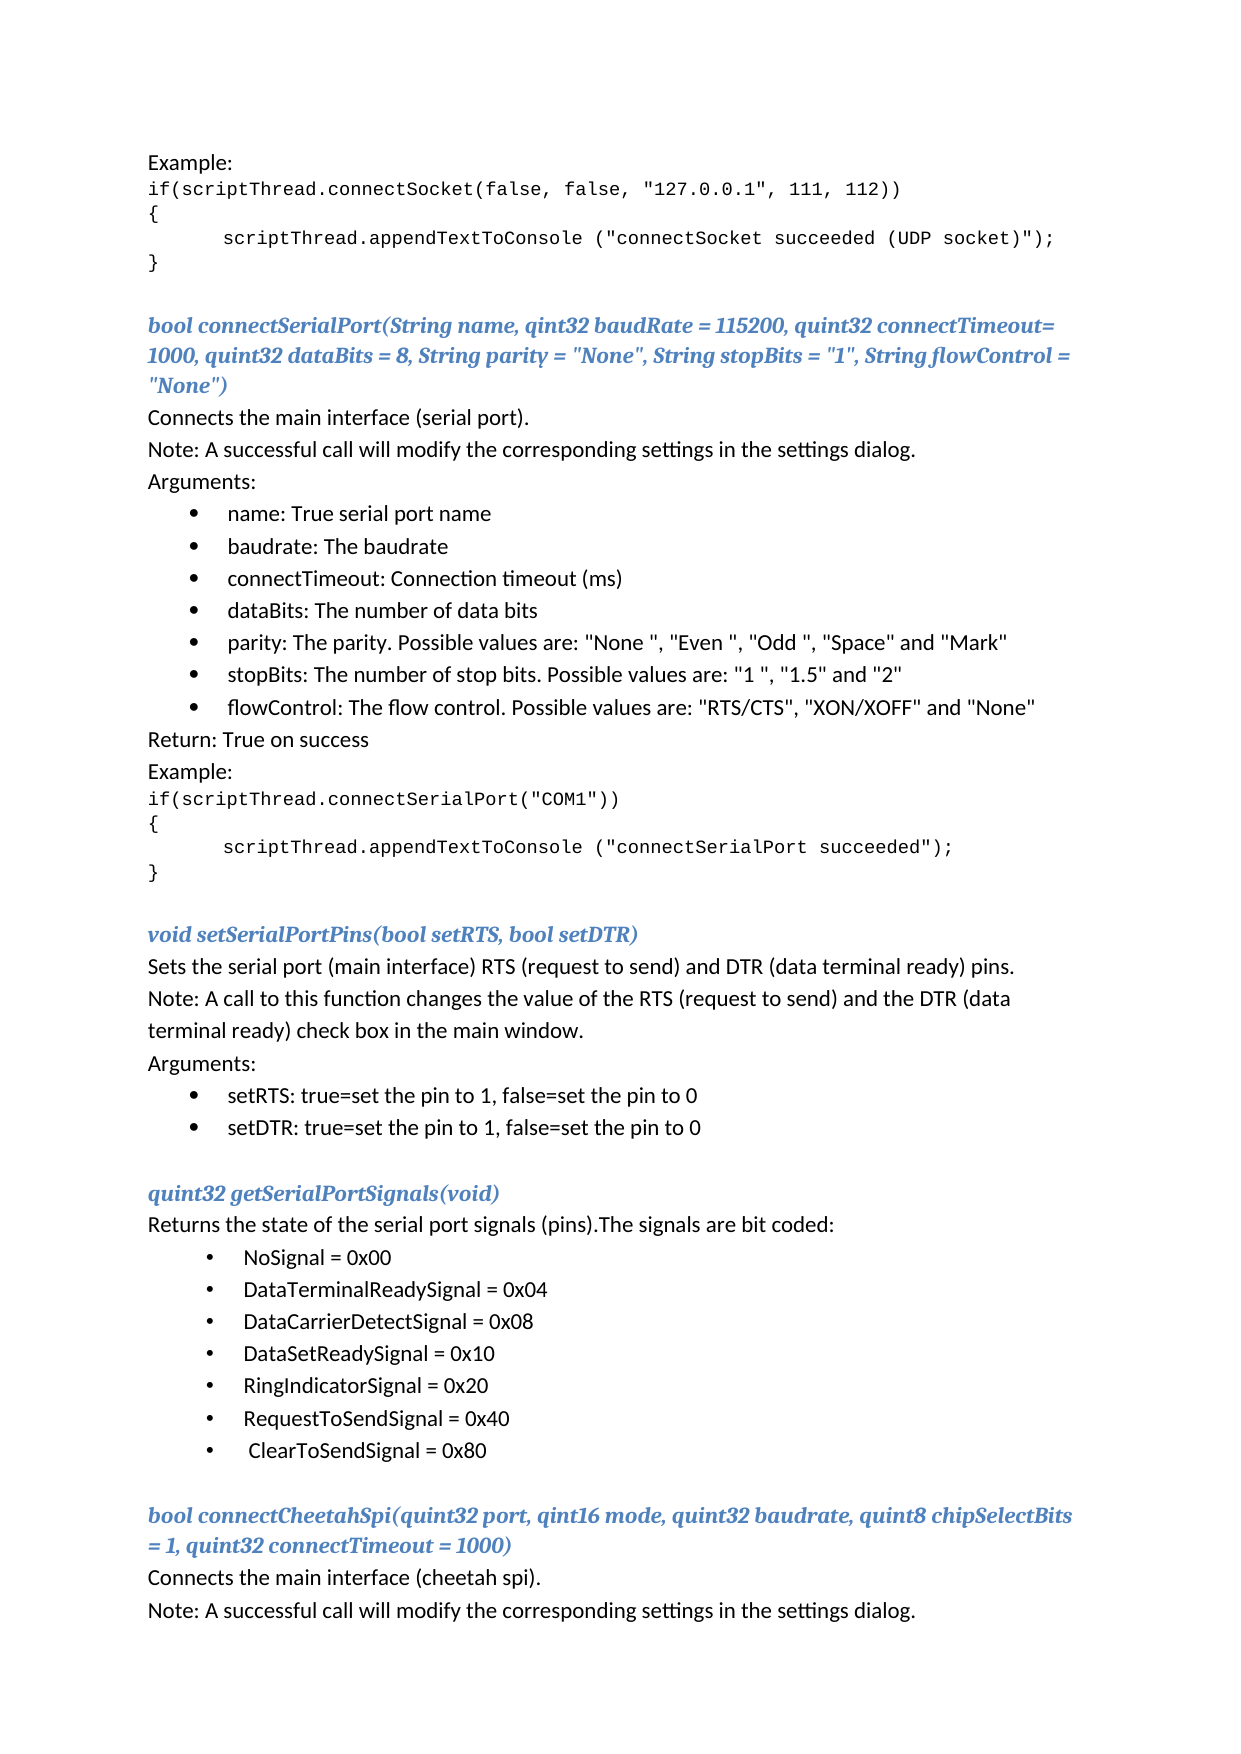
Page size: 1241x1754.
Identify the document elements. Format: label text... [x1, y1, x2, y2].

list RingIndicatorSignal = 0x20 [206, 1371, 1093, 1399]
text if(scriptThread.connectSerialPort("COM1")) [148, 789, 1093, 811]
text Note: A call to this function changes the value of the RTS (request to send) and the DTR (data terminal ready) check box in the main window. [148, 984, 1093, 1044]
list stopBits: The number of stop bits. Possible values are: "1 ", "1.5" and "2" [190, 661, 1093, 688]
text scriptThread.appendTextToConsole ("connectSocket succeeded (UDP socket)"); [148, 228, 1093, 250]
text Arguments: [148, 1049, 1093, 1077]
list name: True serial port name [190, 499, 1093, 528]
list dataBits: The number of data bits [190, 596, 1093, 624]
list connectTimeout: Connection timeout (ms) [190, 564, 1093, 592]
text Note: A successful call will modify the corresponding settings in the settings dialog. [148, 1596, 1093, 1624]
text } [148, 862, 1093, 884]
list ClearToSendSignal = 0x80 [206, 1436, 1093, 1464]
subtitle quint32 getSerialPortSignals(void) [148, 1180, 1093, 1207]
text Example: [148, 148, 1093, 176]
text Example: [148, 757, 1093, 785]
text Arguments: [148, 467, 1093, 495]
list RequestToSendSignal = 0x40 [206, 1404, 1093, 1432]
list NoSignal = 0x00 [206, 1243, 1093, 1271]
text } [148, 253, 1093, 274]
list setDTR: true=set the pin to 1, false=set the pin to 0 [190, 1113, 1093, 1141]
list DataSetReadySignal = 0x10 [206, 1339, 1093, 1367]
text Connects the main interface (cheetah spi). [148, 1563, 1093, 1592]
list flowControl: The flow control. Possible values are: "RTS/CTS", "XON/XOFF" and "None" [190, 693, 1093, 721]
text { [148, 204, 1093, 225]
text Returns the state of the serial port signals (pins).The signals are bit coded: [148, 1211, 1093, 1238]
text if(scriptThread.connectSocket(false, false, "127.0.0.1", 111, 112)) [148, 180, 1093, 201]
text scriptThread.appendTextToConsole ("connectSerialPort succeeded"); [148, 838, 1093, 859]
list baudrate: The baudrate [190, 532, 1093, 560]
subtitle bool connectCheetahSpi(quint32 port, qint16 mode, quint32 baudrate, quint8 chipSelectBits = 1, quint32 connectTimeout = 1000) [148, 1503, 1093, 1560]
list DataTerminalReadySignal = 0x04 [206, 1275, 1093, 1303]
list setRTS: true=set the pin to 1, false=set the pin to 0 [190, 1081, 1093, 1109]
subtitle void setSerialPortPins(bool setRTS, bool setDTR) [148, 922, 1093, 948]
list DataCarrierDetectSignal = 0x08 [206, 1307, 1093, 1335]
list parity: The parity. Possible values are: "None ", "Even ", "Odd ", "Space" and "Mark" [190, 628, 1093, 656]
text Note: A successful call will modify the corresponding settings in the settings dialog. [148, 435, 1093, 463]
text Connects the main interface (serial port). [148, 403, 1093, 431]
text { [148, 814, 1093, 835]
subtitle bool connectSerialPort(String name, qint32 baudRate = 115200, quint32 connectTimeout= 1000, quint32 dataBits = 8, String parity = "None", String stopBits = "1", String flowControl = "None") [148, 312, 1093, 399]
text Sets the serial port (main interface) RTS (request to send) and DTR (data terminal ready) pins. [148, 952, 1093, 980]
list Return: True on success [148, 725, 1093, 753]
